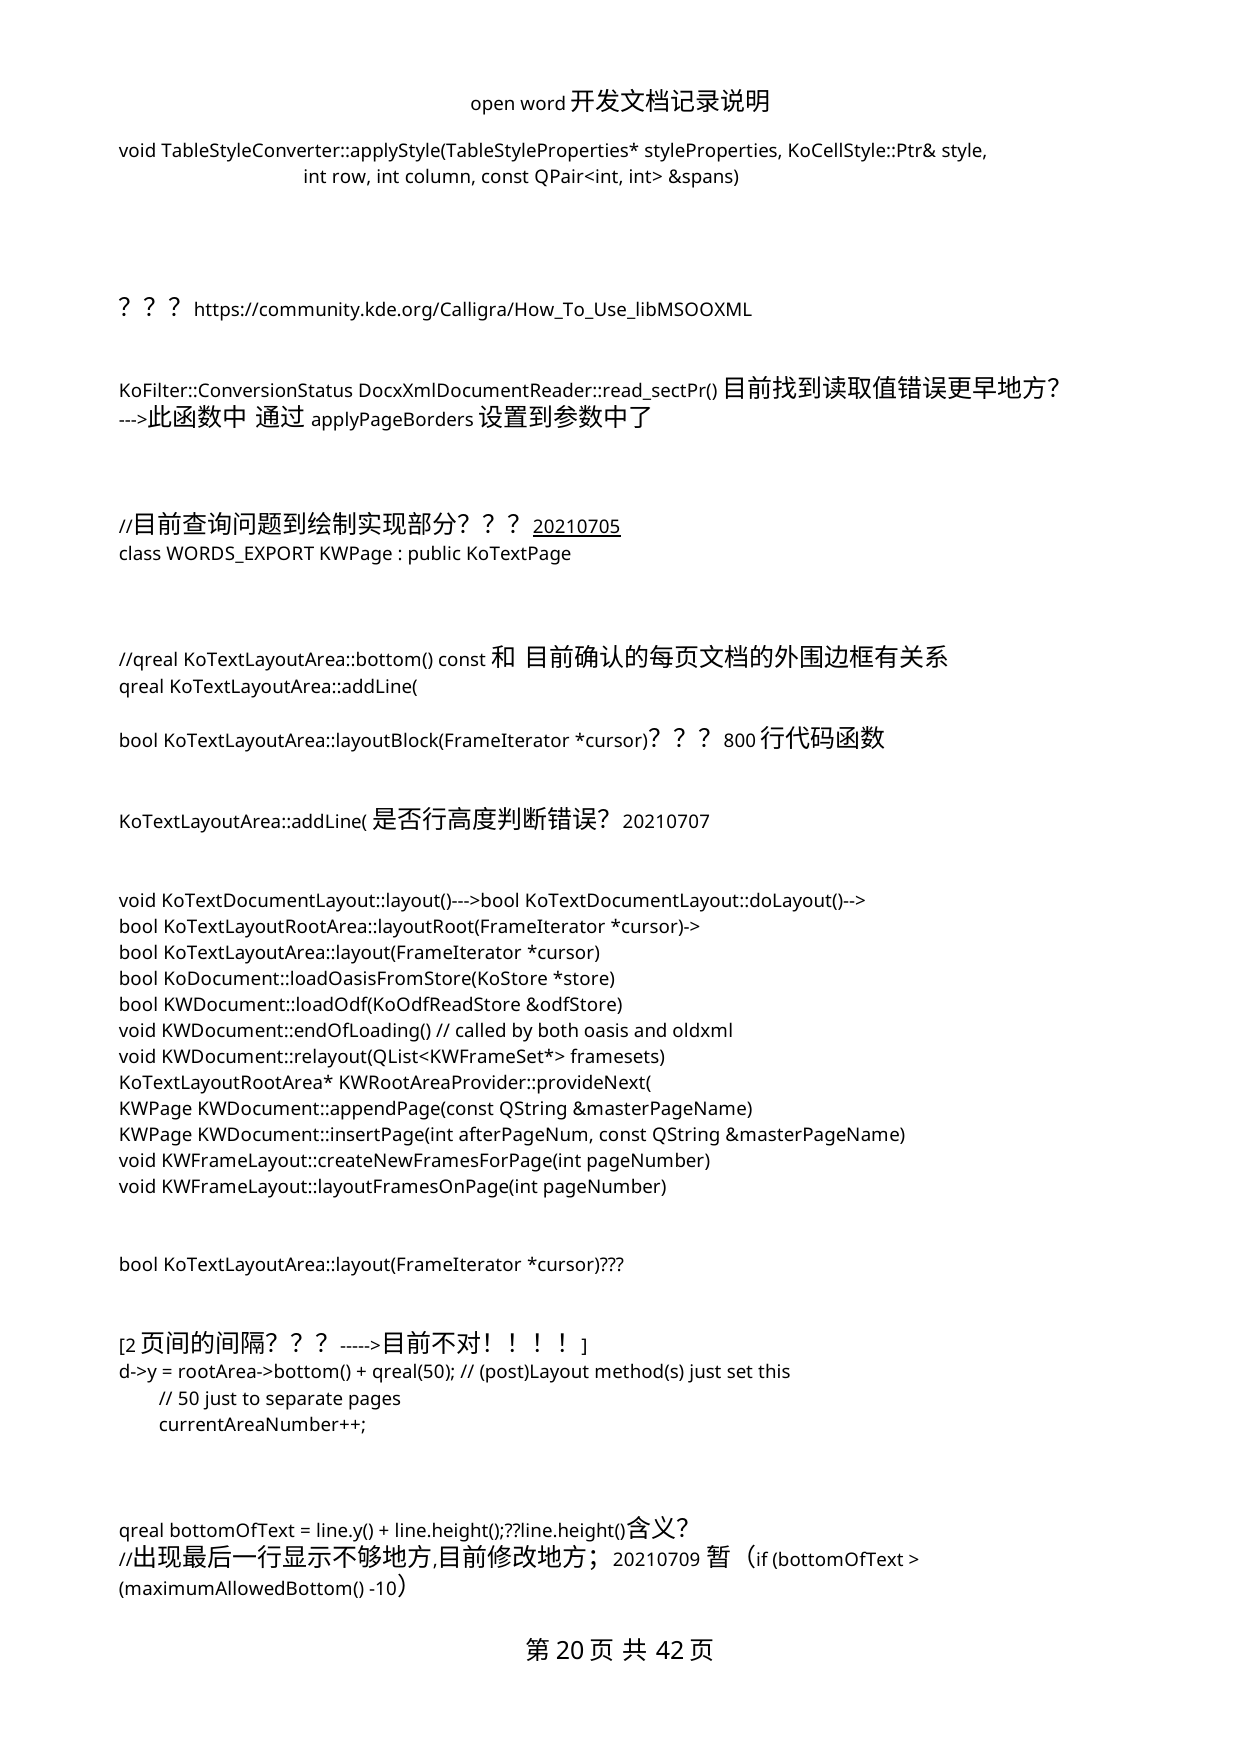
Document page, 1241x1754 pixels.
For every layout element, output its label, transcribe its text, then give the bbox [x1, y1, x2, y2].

text bool KoTextLayoutArea::layoutBlock(FrameIterator *cursor)？？？800行代码函数 [119, 725, 1121, 754]
text qreal KoTextLayoutArea::addLine( [119, 673, 1121, 699]
text //目前查询问题到绘制实现部分？？？20210705 [119, 511, 1121, 539]
text void KWFrameLayout::createNewFramesForPage(int pageNumber) [119, 1147, 1121, 1173]
text void KWDocument::endOfLoading() // called by both oasis and oldxml [119, 1017, 1121, 1043]
text void TableStyleConverter::applyStyle(TableStyleProperties* styleProperties, KoCellStyle::Ptr& style, [119, 137, 1121, 163]
text int row, int column, const QPair<int, int> &spans) [119, 163, 1121, 189]
text [2页间的间隔？？？----->目前不对！！！！] [119, 1329, 1121, 1358]
text KWPage KWDocument::appendPage(const QString &masterPageName) [119, 1095, 1121, 1121]
text void KWDocument::relayout(QList<KWFrameSet*> framesets) [119, 1043, 1121, 1069]
text bool KWDocument::loadOdf(KoOdfReadStore &odfStore) [119, 991, 1121, 1017]
text bool KoTextLayoutArea::layout(FrameIterator *cursor) [119, 939, 1121, 965]
text d->y = rootArea->bottom() + qreal(50); // (post)Layout method(s) just set this [119, 1358, 1121, 1384]
text bool KoTextLayoutArea::layout(FrameIterator *cursor)??? [119, 1251, 1121, 1277]
text class WORDS_EXPORT KWPage : public KoTextPage [119, 539, 1121, 566]
text KWPage KWDocument::insertPage(int afterPageNum, const QString &masterPageName) [119, 1121, 1121, 1147]
text qreal bottomOfText = line.y() + line.height();??line.height()含义？ [119, 1515, 1121, 1544]
text bool KoTextLayoutRootArea::layoutRoot(FrameIterator *cursor)-> [119, 913, 1121, 939]
text void KWFrameLayout::layoutFramesOnPage(int pageNumber) [119, 1173, 1121, 1199]
text KoTextLayoutArea::addLine( 是否行高度判断错误？20210707 [119, 806, 1121, 835]
text //qreal KoTextLayoutArea::bottom() const 和 目前确认的每页文档的外围边框有关系 [119, 644, 1121, 673]
text bool KoDocument::loadOasisFromStore(KoStore *store) [119, 965, 1121, 991]
text ？？？https://community.kde.org/Calligra/How_To_Use_libMSOOXML [119, 293, 1121, 322]
text --->此函数中 通过applyPageBorders 设置到参数中了 [119, 403, 1121, 432]
text //出现最后一行显示不够地方,目前修改地方；20210709 暂（if (bottomOfText > (maximumAllowedBottom() -10） [119, 1544, 1121, 1602]
text KoFilter::ConversionStatus DocxXmlDocumentReader::read_sectPr() 目前找到读取值错误更早地方？ [119, 374, 1121, 403]
text KoTextLayoutRootArea* KWRootAreaProvider::provideNext( [119, 1069, 1121, 1095]
text currentAreaNumber++; [119, 1411, 1121, 1437]
text // 50 just to separate pages [119, 1384, 1121, 1411]
text void KoTextDocumentLayout::layout()--->bool KoTextDocumentLayout::doLayout()--> [119, 887, 1121, 913]
